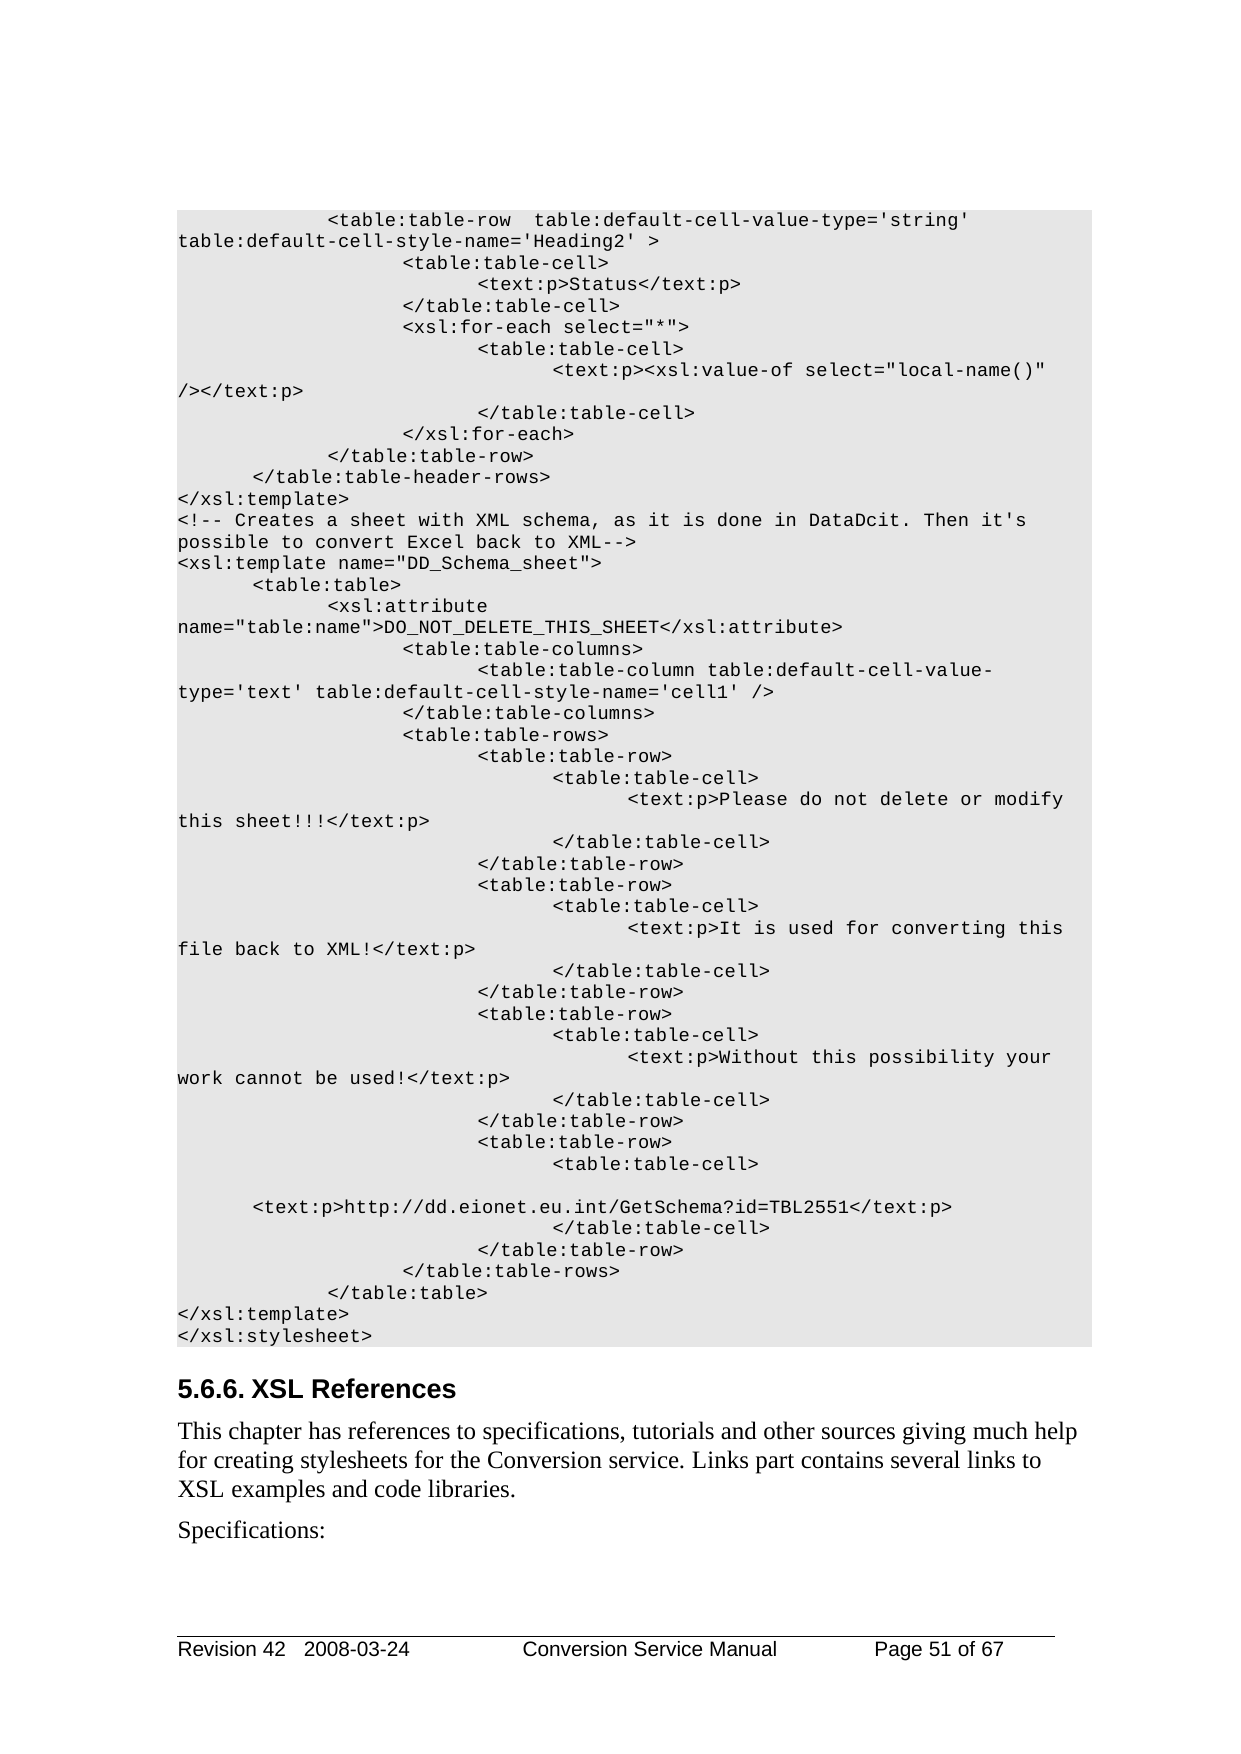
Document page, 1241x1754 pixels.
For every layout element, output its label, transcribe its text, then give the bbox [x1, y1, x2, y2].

list </xsl:for-each> [177, 425, 1092, 446]
list <table:table-row> [177, 875, 1092, 897]
list </table:table-cell> [177, 1090, 1092, 1111]
list <!-- Creates a sheet with XML schema, as it is done in DataDcit. Then it's possible to convert Excel back to XML--> [177, 511, 1092, 553]
list </table:table-row> [177, 854, 1092, 875]
list </table:table-cell> [177, 296, 1092, 317]
list <table:table-row> [177, 1133, 1092, 1154]
list <xsl:for-each select="*"> [177, 317, 1092, 339]
list </table:table-row> [177, 446, 1092, 468]
list </table:table-rows> [177, 1262, 1092, 1283]
list </table:table-cell> [177, 1219, 1092, 1240]
list </xsl:template> [177, 489, 1092, 511]
subtitle XSL References [177, 1372, 1092, 1403]
list <table:table-cell> [177, 1154, 1092, 1176]
list <table:table-cell> [177, 339, 1092, 360]
list <table:table-column table:default-cell-value-type='text' table:default-cell-style-name='cell1' /> [177, 661, 1092, 704]
list <table:table> [177, 575, 1092, 596]
list </table:table-row> [177, 983, 1092, 1004]
list <table:table-columns> [177, 639, 1092, 661]
list <table:table-cell> [177, 1026, 1092, 1047]
list <table:table-rows> [177, 725, 1092, 747]
list <xsl:template name="DD_Schema_sheet"> [177, 553, 1092, 575]
list </table:table-cell> [177, 961, 1092, 983]
list <table:table-row> [177, 1004, 1092, 1026]
list <text:p>Status</text:p> [177, 274, 1092, 296]
list <text:p>http://dd.eionet.eu.int/GetSchema?id=TBL2551</text:p> [177, 1176, 1092, 1219]
list </table:table-row> [177, 1240, 1092, 1262]
list <text:p>It is used for converting this file back to XML!</text:p> [177, 918, 1092, 961]
list <xsl:attribute name="table:name">DO_NOT_DELETE_THIS_SHEET</xsl:attribute> [177, 596, 1092, 639]
list </table:table-columns> [177, 704, 1092, 725]
list </table:table-header-rows> [177, 468, 1092, 489]
list <table:table-cell> [177, 897, 1092, 918]
list </xsl:template> [177, 1304, 1092, 1326]
list <table:table-row table:default-cell-value-type='string' table:default-cell-style-name='Heading2' > [177, 210, 1092, 253]
list <table:table-row> [177, 747, 1092, 768]
text This chapter has references to specifications, tutorials and other sources giving much help for creating stylesheets for the Conversion service. Links part contains several links to XSL examples and code libraries. [177, 1416, 1092, 1503]
list </table:table-row> [177, 1111, 1092, 1133]
list <text:p><xsl:value-of select="local-name()" /></text:p> [177, 360, 1092, 403]
list </table:table> [177, 1283, 1092, 1304]
list </xsl:stylesheet> [177, 1326, 1092, 1347]
text Specifications: [177, 1515, 1092, 1544]
list </table:table-cell> [177, 832, 1092, 854]
list <table:table-cell> [177, 253, 1092, 274]
list <table:table-cell> [177, 768, 1092, 789]
list <text:p>Please do not delete or modify this sheet!!!</text:p> [177, 789, 1092, 832]
list </table:table-cell> [177, 403, 1092, 425]
list <text:p>Without this possibility your work cannot be used!</text:p> [177, 1047, 1092, 1090]
